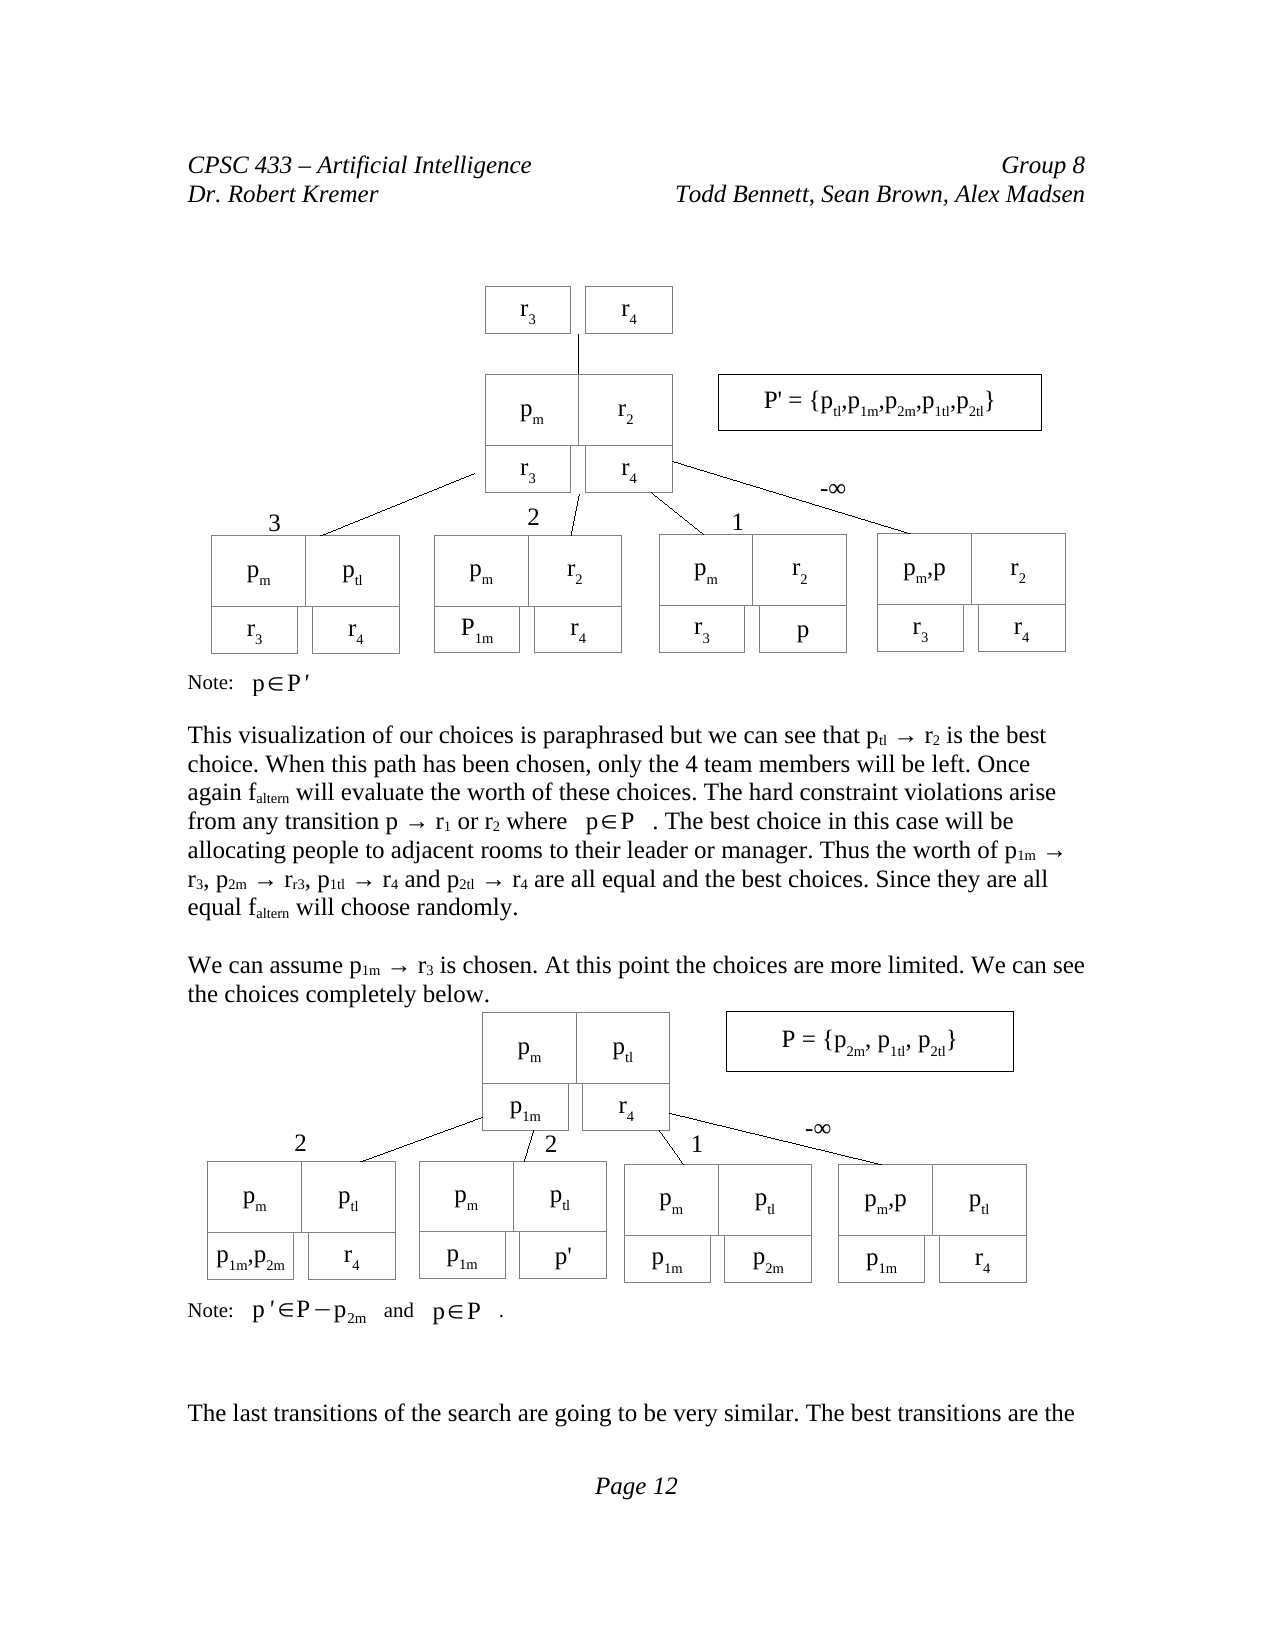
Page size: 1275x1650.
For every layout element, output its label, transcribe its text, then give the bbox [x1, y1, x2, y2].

text Note: [187, 668, 1087, 696]
text This visualization of our choices is paraphrased but we can see that ptl → r2 is the best choice. When this path has been chosen, only the 4 team members will be left. Once again faltern will evaluate the worth of these choices. The hard constraint violations arise from any transition p → r1 or r2 where. The best choice in this case will be allocating people to adjacent rooms to their leader or manager. Thus the worth of p1m → r3, p2m → rr3, p1tl → r4 and p2tl → r4 are all equal and the best choices. Since they are all equal faltern will choose randomly. [187, 720, 1087, 921]
text The last transitions of the search are going to be very similar. The best transitions are the [187, 1398, 1087, 1427]
text Note:and. [187, 1295, 1087, 1326]
text We can assume p1m → r3 is chosen. At this point the choices are more limited. We can see the choices completely below. [187, 950, 1087, 1007]
